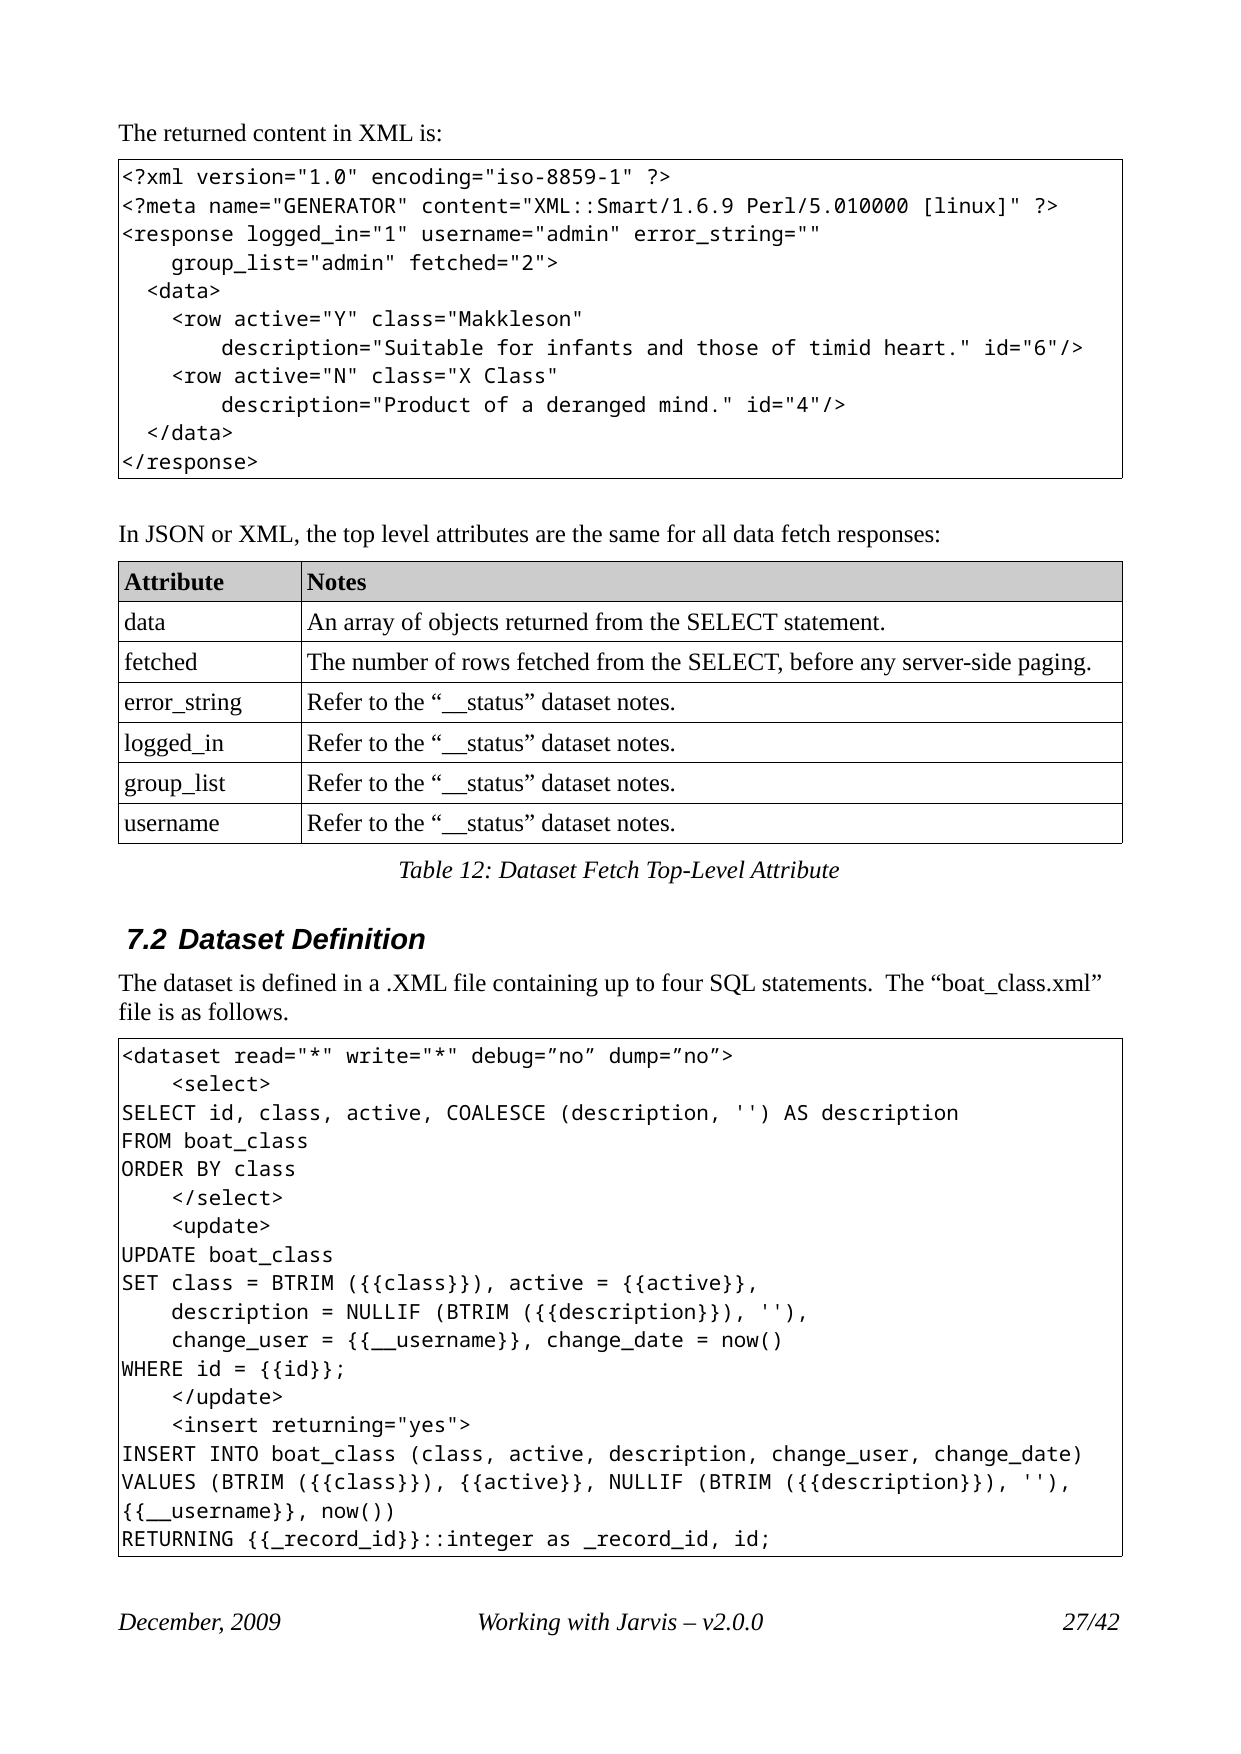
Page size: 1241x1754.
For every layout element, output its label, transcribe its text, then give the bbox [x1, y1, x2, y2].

table_cell The number of rows fetched from the SELECT, before any server-side paging. [302, 642, 1122, 682]
text RETURNING {{_record_id}}::integer as _record_id, id; [119, 1521, 1122, 1556]
table_cell group_list [119, 763, 301, 803]
text <row active="N" class="X Class" [119, 358, 1122, 387]
text <row active="Y" class="Makkleson" [119, 302, 1122, 330]
text <update> [119, 1208, 1122, 1237]
table_cell logged_in [119, 723, 301, 762]
text <select> [119, 1066, 1122, 1095]
text UPDATE boat_class [119, 1237, 1122, 1265]
table_cell An array of objects returned from the SELECT statement. [302, 602, 1122, 641]
text WHERE id = {{id}}; [119, 1351, 1122, 1379]
table_header Attribute [119, 562, 301, 601]
text Table 12: Dataset Fetch Top-Level Attribute [118, 856, 1122, 884]
text SELECT id, class, active, COALESCE (description, '') AS description [119, 1095, 1122, 1123]
text description="Suitable for infants and those of timid heart." id="6"/> [119, 330, 1122, 358]
text <?meta name="GENERATOR" content="XML::Smart/1.6.9 Perl/5.010000 [linux]" ?> [119, 188, 1122, 216]
text description="Product of a deranged mind." id="4"/> [119, 387, 1122, 415]
text </select> [119, 1180, 1122, 1208]
table_cell username [119, 804, 301, 843]
text <data> [119, 273, 1122, 302]
text </update> [119, 1379, 1122, 1407]
text FROM boat_class [119, 1123, 1122, 1152]
table_cell Refer to the “__status” dataset notes. [302, 723, 1122, 762]
text </response> [119, 444, 1122, 478]
text <response logged_in="1" username="admin" error_string="" [119, 216, 1122, 245]
text The returned content in XML is: [118, 118, 1122, 147]
text description = NULLIF (BTRIM ({{description}}), ''), [119, 1294, 1122, 1322]
table_cell Refer to the “__status” dataset notes. [302, 763, 1122, 803]
text <?xml version="1.0" encoding="iso-8859-1" ?> [119, 160, 1122, 188]
table_cell fetched [119, 642, 301, 682]
table_header Notes [302, 562, 1122, 601]
text In JSON or XML, the top level attributes are the same for all data fetch responses: [118, 519, 1122, 548]
text INSERT INTO boat_class (class, active, description, change_user, change_date) [119, 1436, 1122, 1464]
table_cell data [119, 602, 301, 641]
table_cell Refer to the “__status” dataset notes. [302, 804, 1122, 843]
text VALUES (BTRIM ({{class}}), {{active}}, NULLIF (BTRIM ({{description}}), ''), {{__username}}, now()) [119, 1464, 1122, 1521]
subtitle Dataset Definition [118, 922, 1122, 955]
text The dataset is defined in a .XML file containing up to four SQL statements. The “boat_class.xml” file is as follows. [118, 968, 1122, 1025]
table_cell error_string [119, 683, 301, 722]
text SET class = BTRIM ({{class}}), active = {{active}}, [119, 1265, 1122, 1294]
text ORDER BY class [119, 1152, 1122, 1180]
text <insert returning="yes"> [119, 1407, 1122, 1436]
table_cell Refer to the “__status” dataset notes. [302, 683, 1122, 722]
text change_user = {{__username}}, change_date = now() [119, 1322, 1122, 1351]
text </data> [119, 415, 1122, 444]
text <dataset read="*" write="*" debug=”no” dump=”no”> [119, 1039, 1122, 1066]
text group_list="admin" fetched="2"> [119, 245, 1122, 273]
